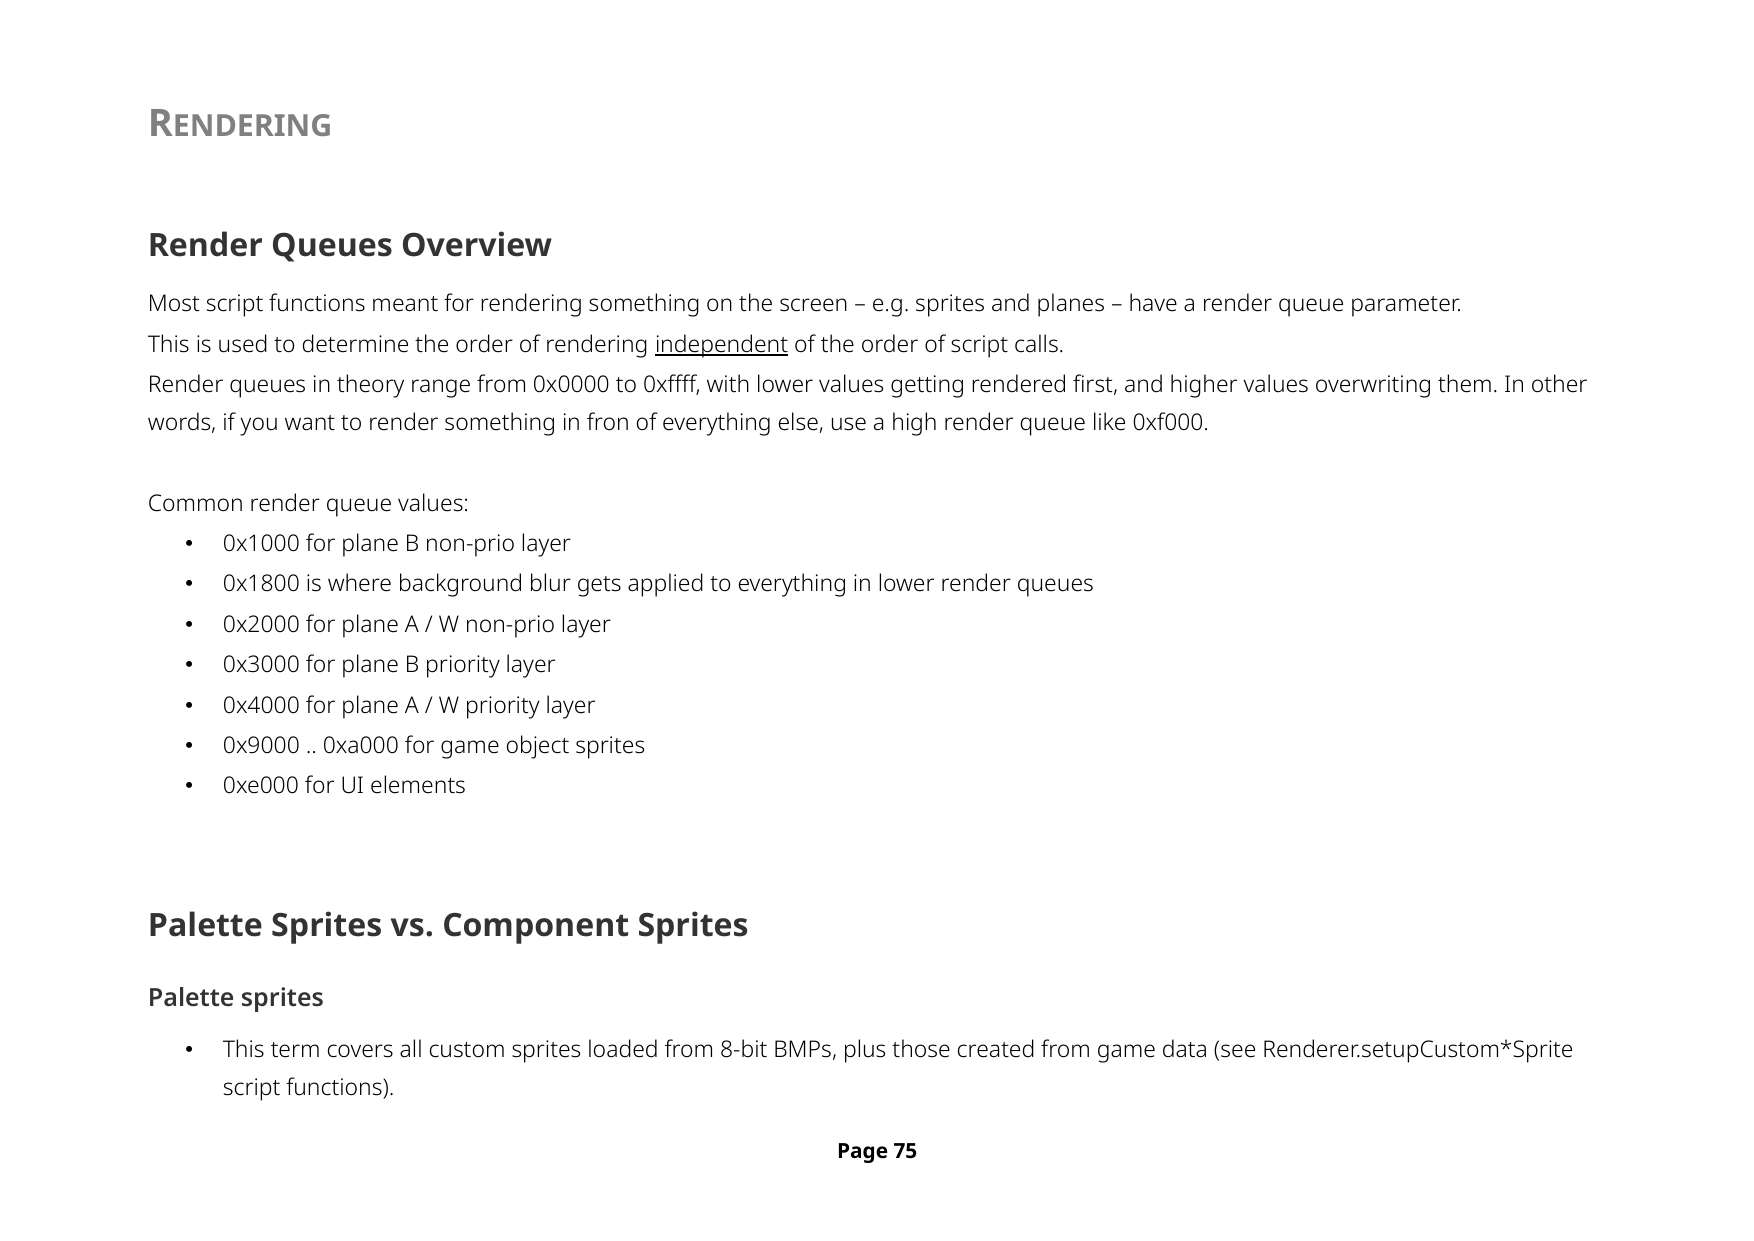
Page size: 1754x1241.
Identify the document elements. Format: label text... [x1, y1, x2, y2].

text Most script functions meant for rendering something on the screen – e.g. sprites and planes – have a render queue parameter. [148, 287, 1606, 319]
list 0x4000 for plane A / W priority layer [185, 689, 1606, 720]
subtitle Palette Sprites vs. Component Sprites [148, 902, 1606, 946]
subtitle Render Queues Overview [148, 222, 1606, 266]
list 0x1800 is where background blur gets applied to everything in lower render queues [185, 567, 1606, 599]
text This is used to determine the order of rendering independent of the order of script calls. [148, 328, 1606, 359]
list 0xe000 for UI elements [185, 769, 1606, 801]
subtitle Palette sprites [148, 980, 1606, 1014]
list 0x2000 for plane A / W non-prio layer [185, 608, 1606, 639]
list This term covers all custom sprites loaded from 8-bit BMPs, plus those created from game data (see Renderer.setupCustom*Sprite script functions). [185, 1033, 1606, 1102]
list 0x3000 for plane B priority layer [185, 648, 1606, 679]
text Render queues in theory range from 0x0000 to 0xffff, with lower values getting rendered first, and higher values overwriting them. In other words, if you want to render something in fron of everything else, use a high render queue like 0xf000. [148, 368, 1606, 437]
list 0x1000 for plane B non-prio layer [185, 527, 1606, 558]
list 0x9000 .. 0xa000 for game object sprites [185, 729, 1606, 760]
subtitle Rendering [148, 96, 1606, 147]
text Common render queue values: [148, 487, 1606, 518]
